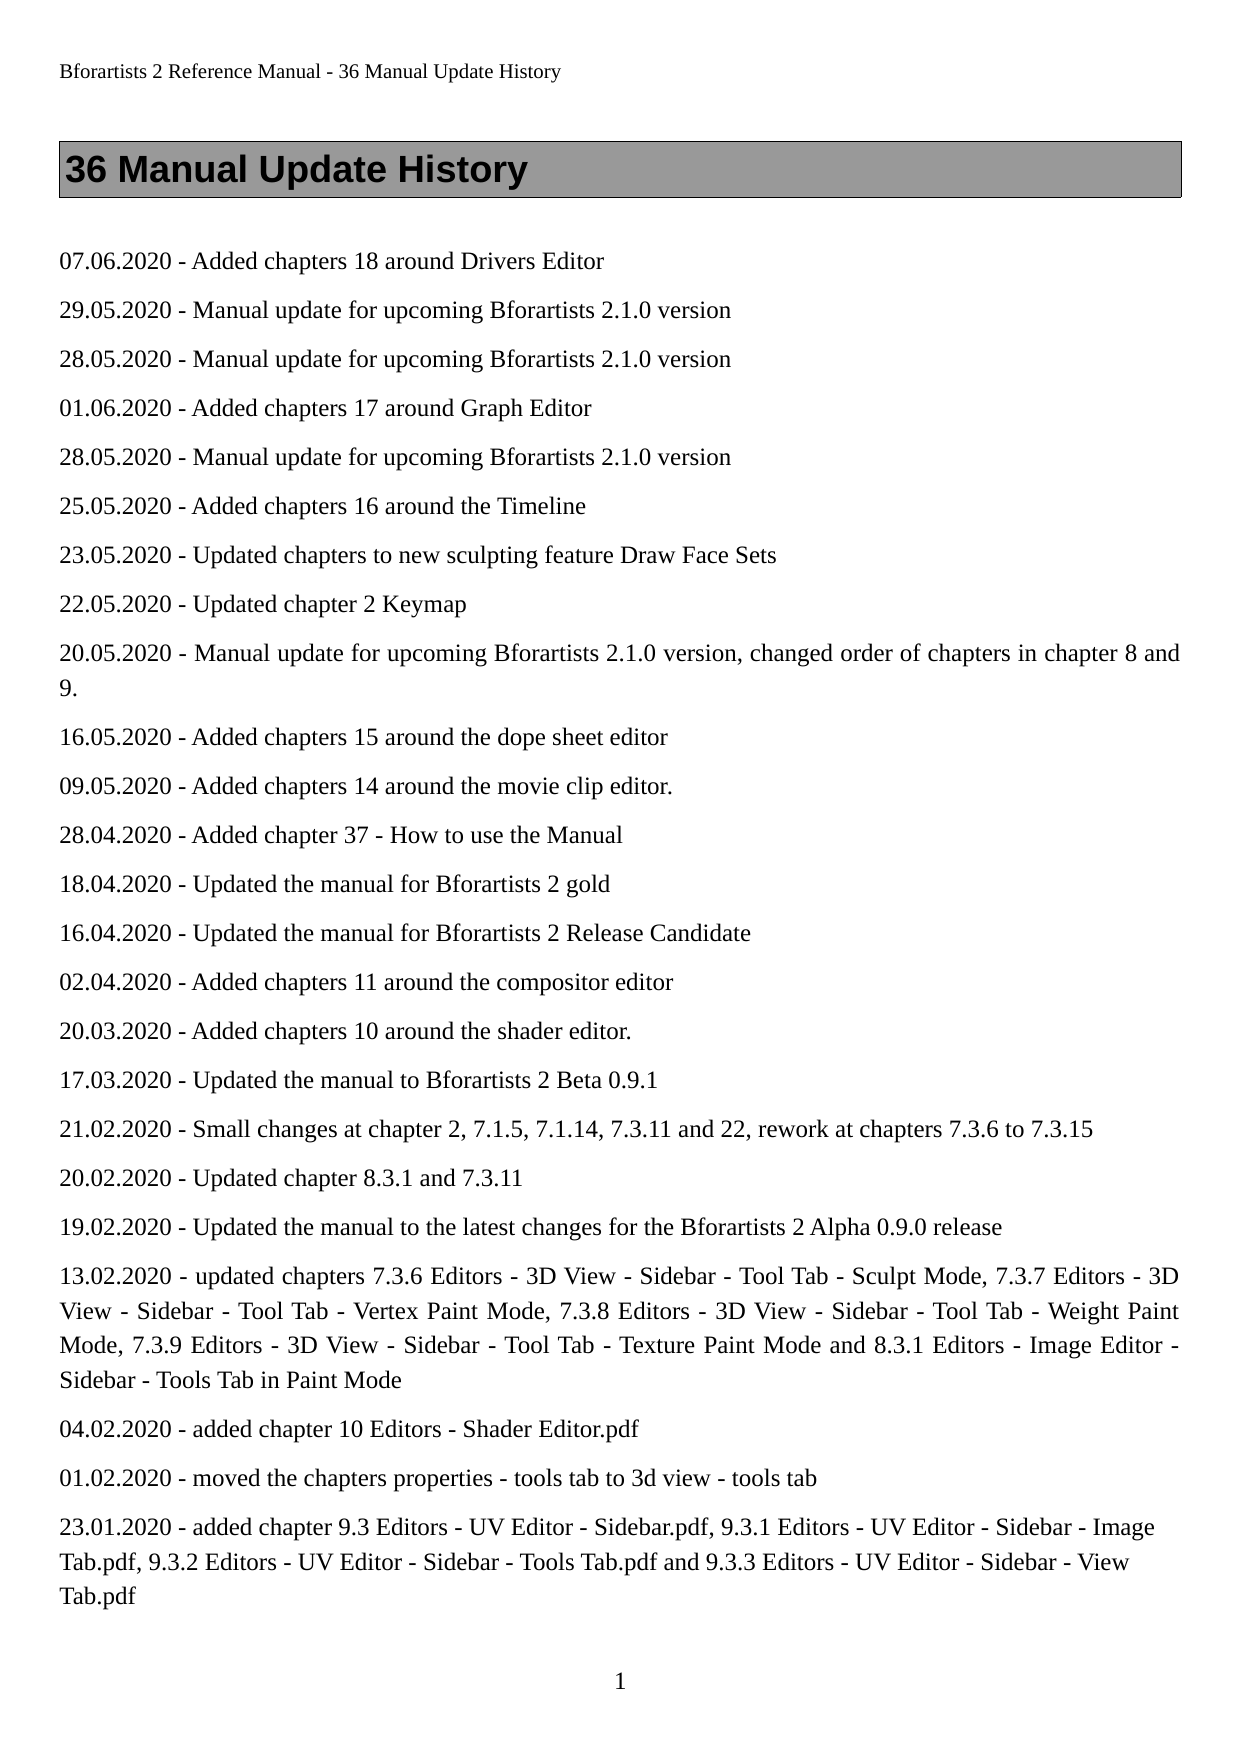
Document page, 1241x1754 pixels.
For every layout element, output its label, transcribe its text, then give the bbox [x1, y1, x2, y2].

text 22.05.2020 - Updated chapter 2 Keymap [59, 589, 1181, 618]
text 09.05.2020 - Added chapters 14 around the movie clip editor. [59, 771, 1181, 799]
text 20.05.2020 - Manual update for upcoming Bforartists 2.1.0 version, changed order of chapters in chapter 8 and 9. [59, 638, 1181, 701]
text 20.02.2020 - Updated chapter 8.3.1 and 7.3.11 [59, 1163, 1181, 1192]
text 04.02.2020 - added chapter 10 Editors - Shader Editor.pdf [59, 1414, 1181, 1443]
table_header 36 Manual Update History [60, 142, 1181, 197]
text 13.02.2020 - updated chapters 7.3.6 Editors - 3D View - Sidebar - Tool Tab - Sculpt Mode, 7.3.7 Editors - 3D View - Sidebar - Tool Tab - Vertex Paint Mode, 7.3.8 Editors - 3D View - Sidebar - Tool Tab - Weight Paint Mode, 7.3.9 Editors - 3D View - Sidebar - Tool Tab - Texture Paint Mode and 8.3.1 Editors - Image Editor - Sidebar - Tools Tab in Paint Mode [59, 1261, 1181, 1394]
text 28.04.2020 - Added chapter 37 - How to use the Manual [59, 820, 1181, 849]
text 16.04.2020 - Updated the manual for Bforartists 2 Release Candidate [59, 918, 1181, 947]
text 07.06.2020 - Added chapters 18 around Drivers Editor [59, 246, 1181, 274]
text 21.02.2020 - Small changes at chapter 2, 7.1.5, 7.1.14, 7.3.11 and 22, rework at chapters 7.3.6 to 7.3.15 [59, 1114, 1181, 1143]
text 01.06.2020 - Added chapters 17 around Graph Editor [59, 393, 1181, 422]
text 17.03.2020 - Updated the manual to Bforartists 2 Beta 0.9.1 [59, 1065, 1181, 1094]
text 23.01.2020 - added chapter 9.3 Editors - UV Editor - Sidebar.pdf, 9.3.1 Editors - UV Editor - Sidebar - Image Tab.pdf, 9.3.2 Editors - UV Editor - Sidebar - Tools Tab.pdf and 9.3.3 Editors - UV Editor - Sidebar - View Tab.pdf [59, 1512, 1181, 1610]
text 02.04.2020 - Added chapters 11 around the compositor editor [59, 967, 1181, 996]
text 20.03.2020 - Added chapters 10 around the shader editor. [59, 1016, 1181, 1045]
text 28.05.2020 - Manual update for upcoming Bforartists 2.1.0 version [59, 442, 1181, 471]
text 29.05.2020 - Manual update for upcoming Bforartists 2.1.0 version [59, 295, 1181, 323]
text 19.02.2020 - Updated the manual to the latest changes for the Bforartists 2 Alpha 0.9.0 release [59, 1212, 1181, 1241]
text 16.05.2020 - Added chapters 15 around the dope sheet editor [59, 722, 1181, 751]
text 25.05.2020 - Added chapters 16 around the Timeline [59, 491, 1181, 520]
text 18.04.2020 - Updated the manual for Bforartists 2 gold [59, 869, 1181, 898]
text 28.05.2020 - Manual update for upcoming Bforartists 2.1.0 version [59, 344, 1181, 373]
text 01.02.2020 - moved the chapters properties - tools tab to 3d view - tools tab [59, 1463, 1181, 1492]
text 23.05.2020 - Updated chapters to new sculpting feature Draw Face Sets [59, 540, 1181, 569]
